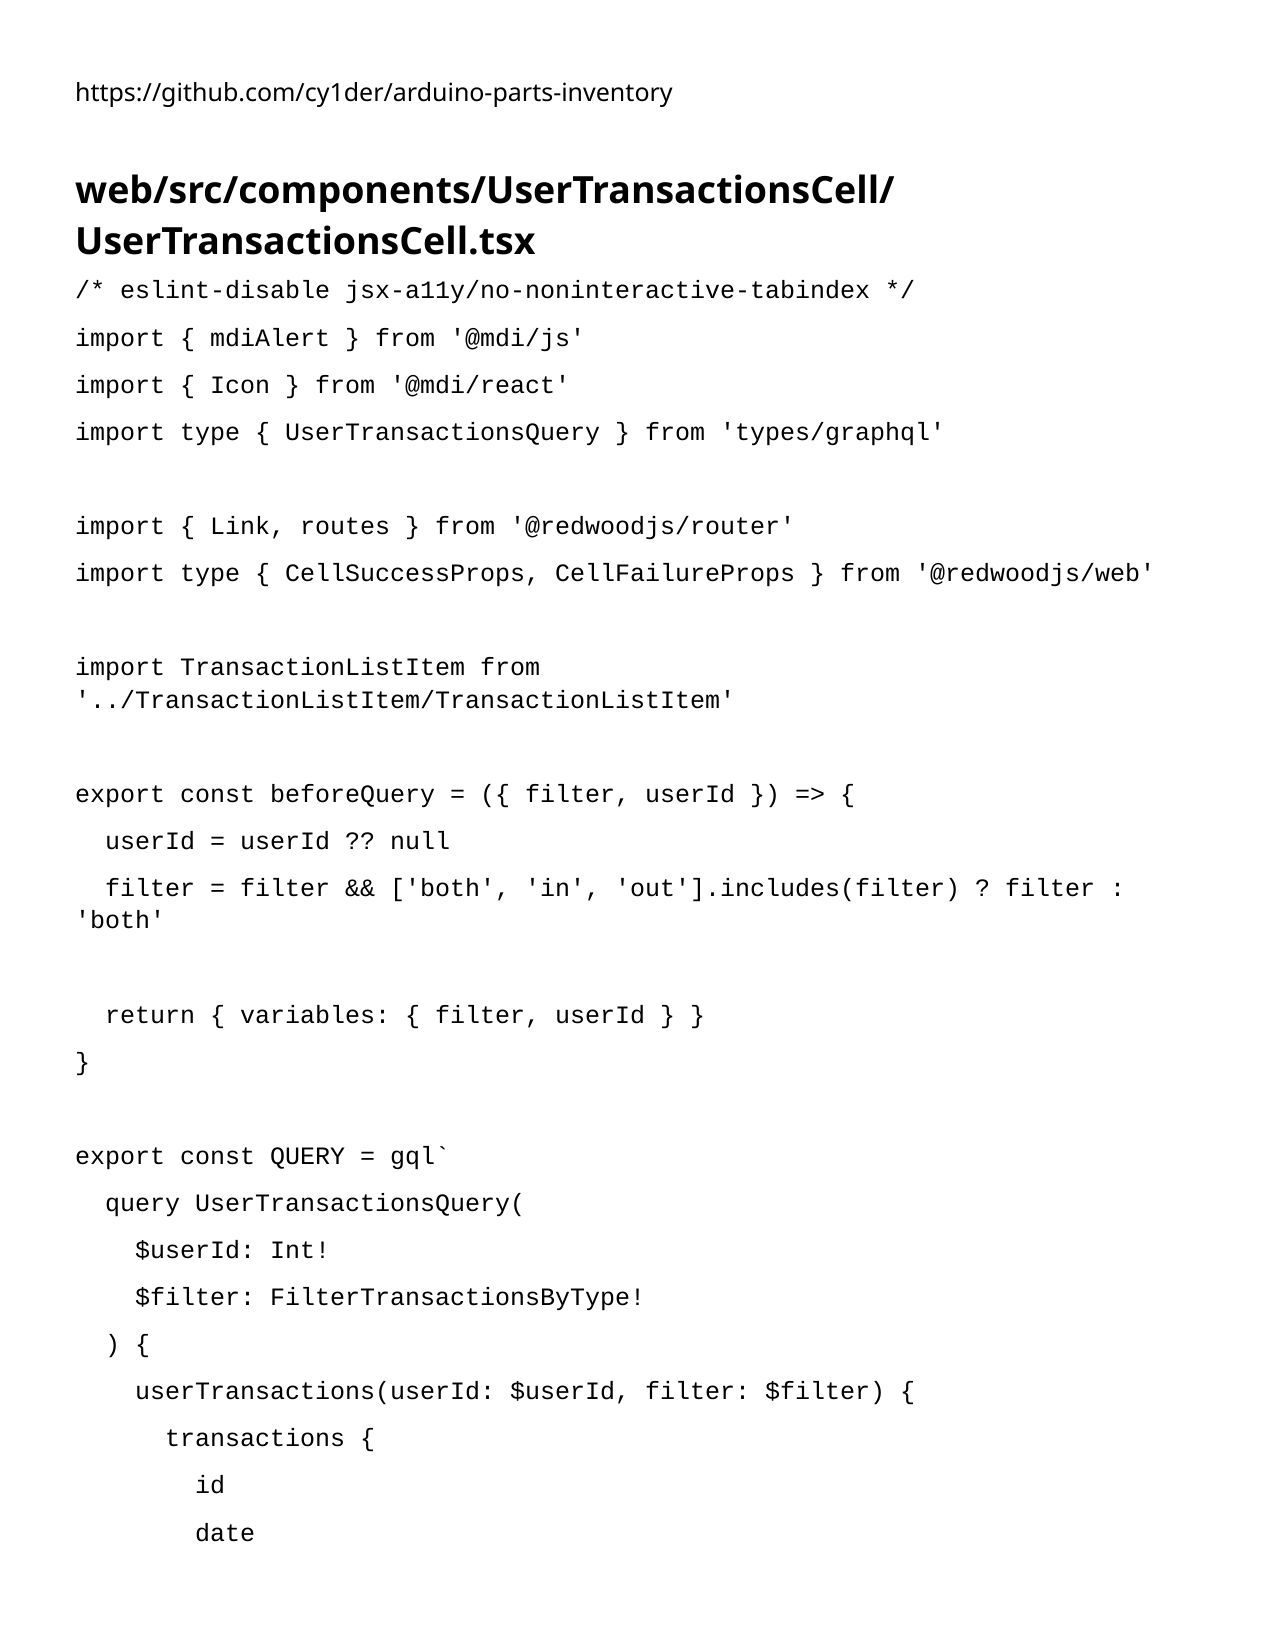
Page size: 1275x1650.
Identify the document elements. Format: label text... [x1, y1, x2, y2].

text filter = filter && ['both', 'in', 'out'].includes(filter) ? filter : 'both' [75, 876, 1200, 936]
text export const beforeQuery = ({ filter, userId }) => { [75, 781, 1200, 810]
text query UserTransactionsQuery( [75, 1191, 1200, 1219]
text userId = userId ?? null [75, 828, 1200, 857]
text import type { UserTransactionsQuery } from 'types/graphql' [75, 419, 1200, 448]
text ) { [75, 1332, 1200, 1360]
subtitle web/src/components/UserTransactionsCell/UserTransactionsCell.tsx [75, 163, 1200, 266]
text } [75, 1049, 1200, 1078]
text $filter: FilterTransactionsByType! [75, 1285, 1200, 1313]
text date [75, 1520, 1200, 1548]
text id [75, 1473, 1200, 1501]
text import TransactionListItem from '../TransactionListItem/TransactionListItem' [75, 655, 1200, 716]
text import type { CellSuccessProps, CellFailureProps } from '@redwoodjs/web' [75, 561, 1200, 589]
text $userId: Int! [75, 1238, 1200, 1266]
text return { variables: { filter, userId } } [75, 1002, 1200, 1031]
text /* eslint-disable jsx-a11y/no-noninteractive-tabindex */ [75, 278, 1200, 306]
text transactions { [75, 1426, 1200, 1454]
text import { mdiAlert } from '@mdi/js' [75, 325, 1200, 353]
text import { Icon } from '@mdi/react' [75, 372, 1200, 401]
text userTransactions(userId: $userId, filter: $filter) { [75, 1379, 1200, 1407]
text import { Link, routes } from '@redwoodjs/router' [75, 513, 1200, 542]
text export const QUERY = gql` [75, 1143, 1200, 1172]
